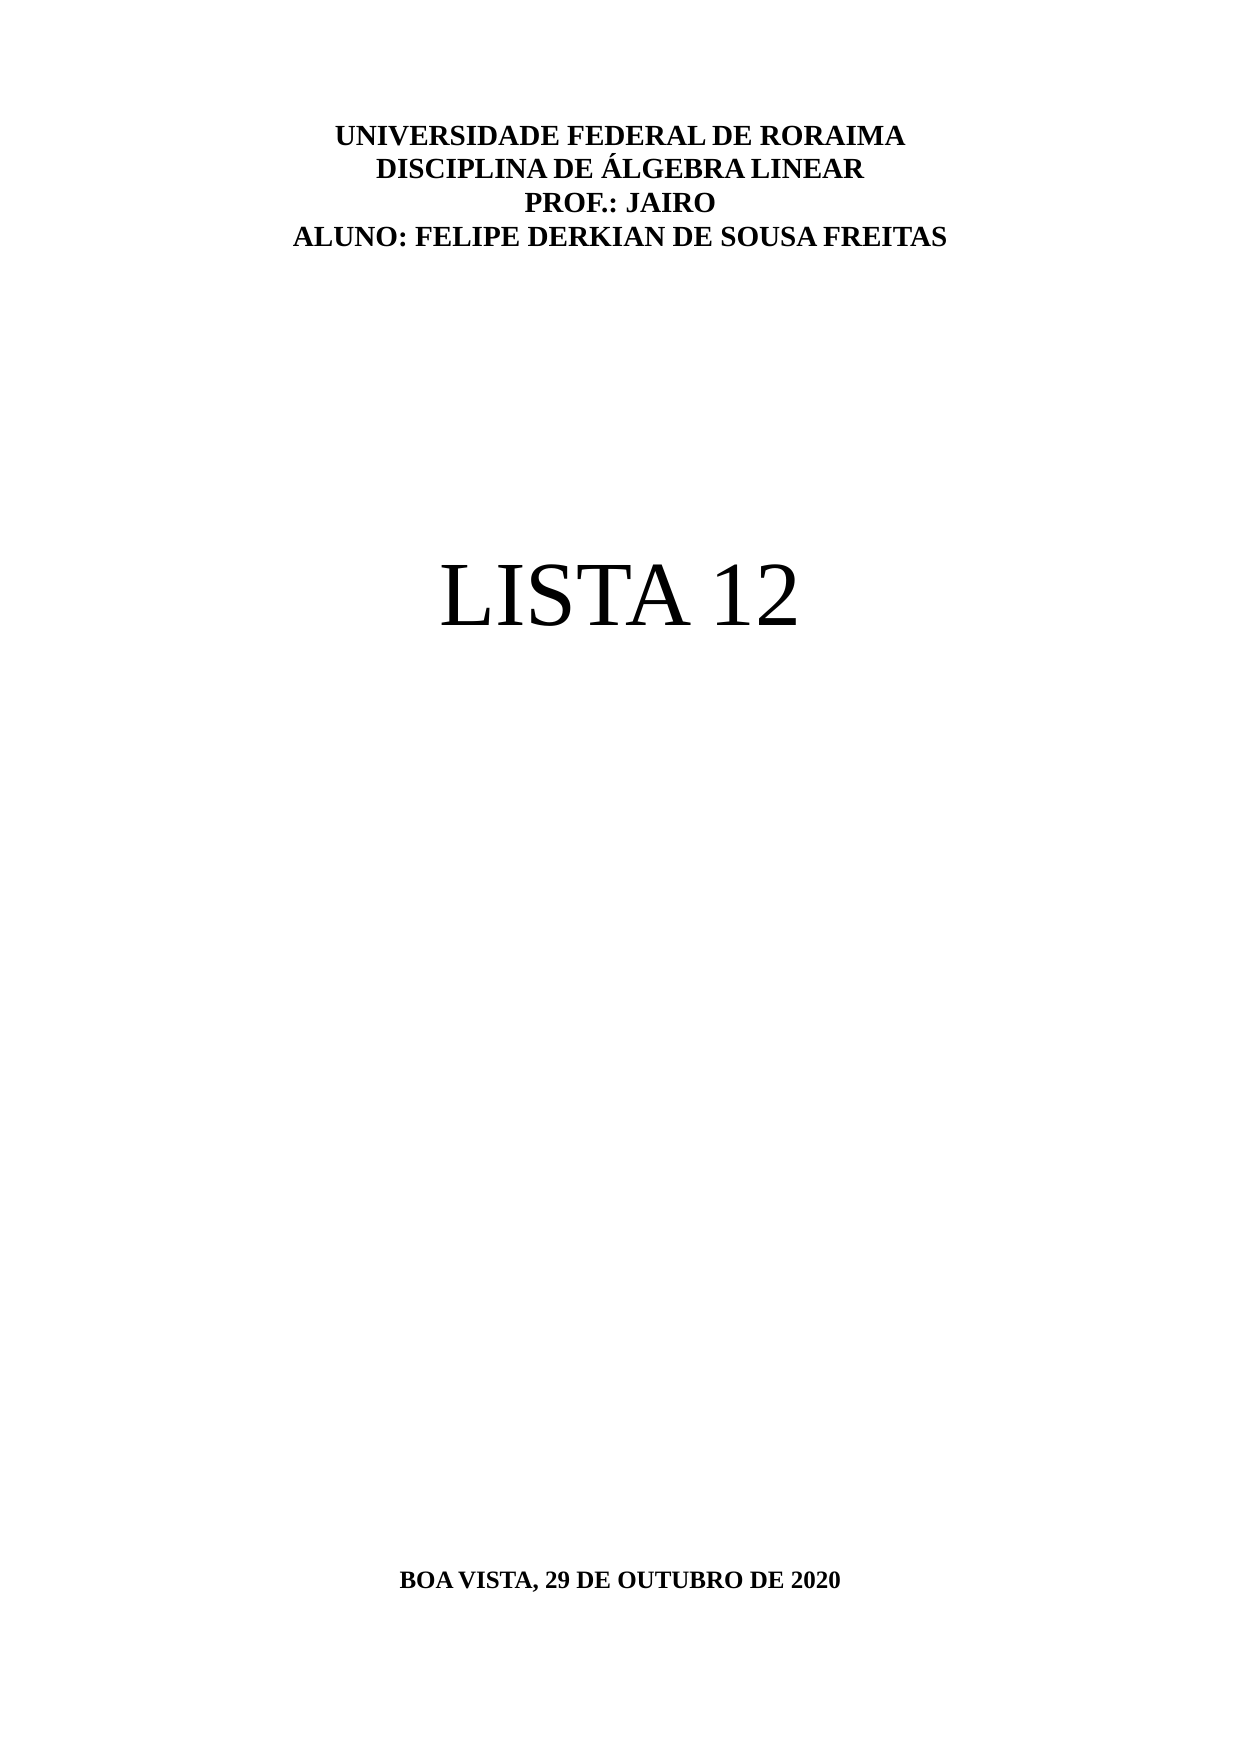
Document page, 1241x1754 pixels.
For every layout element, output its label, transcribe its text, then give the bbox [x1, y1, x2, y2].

text ALUNO: FELIPE DERKIAN DE SOUSA FREITAS [118, 219, 1122, 252]
text DISCIPLINA DE ÁLGEBRA LINEAR [118, 152, 1122, 185]
text BOA VISTA, 29 DE OUTUBRO DE 2020 [118, 1565, 1122, 1594]
text UNIVERSIDADE FEDERAL DE RORAIMA [118, 118, 1122, 152]
text PROF.: JAIRO [118, 185, 1122, 219]
text LISTA 12 [118, 540, 1122, 645]
